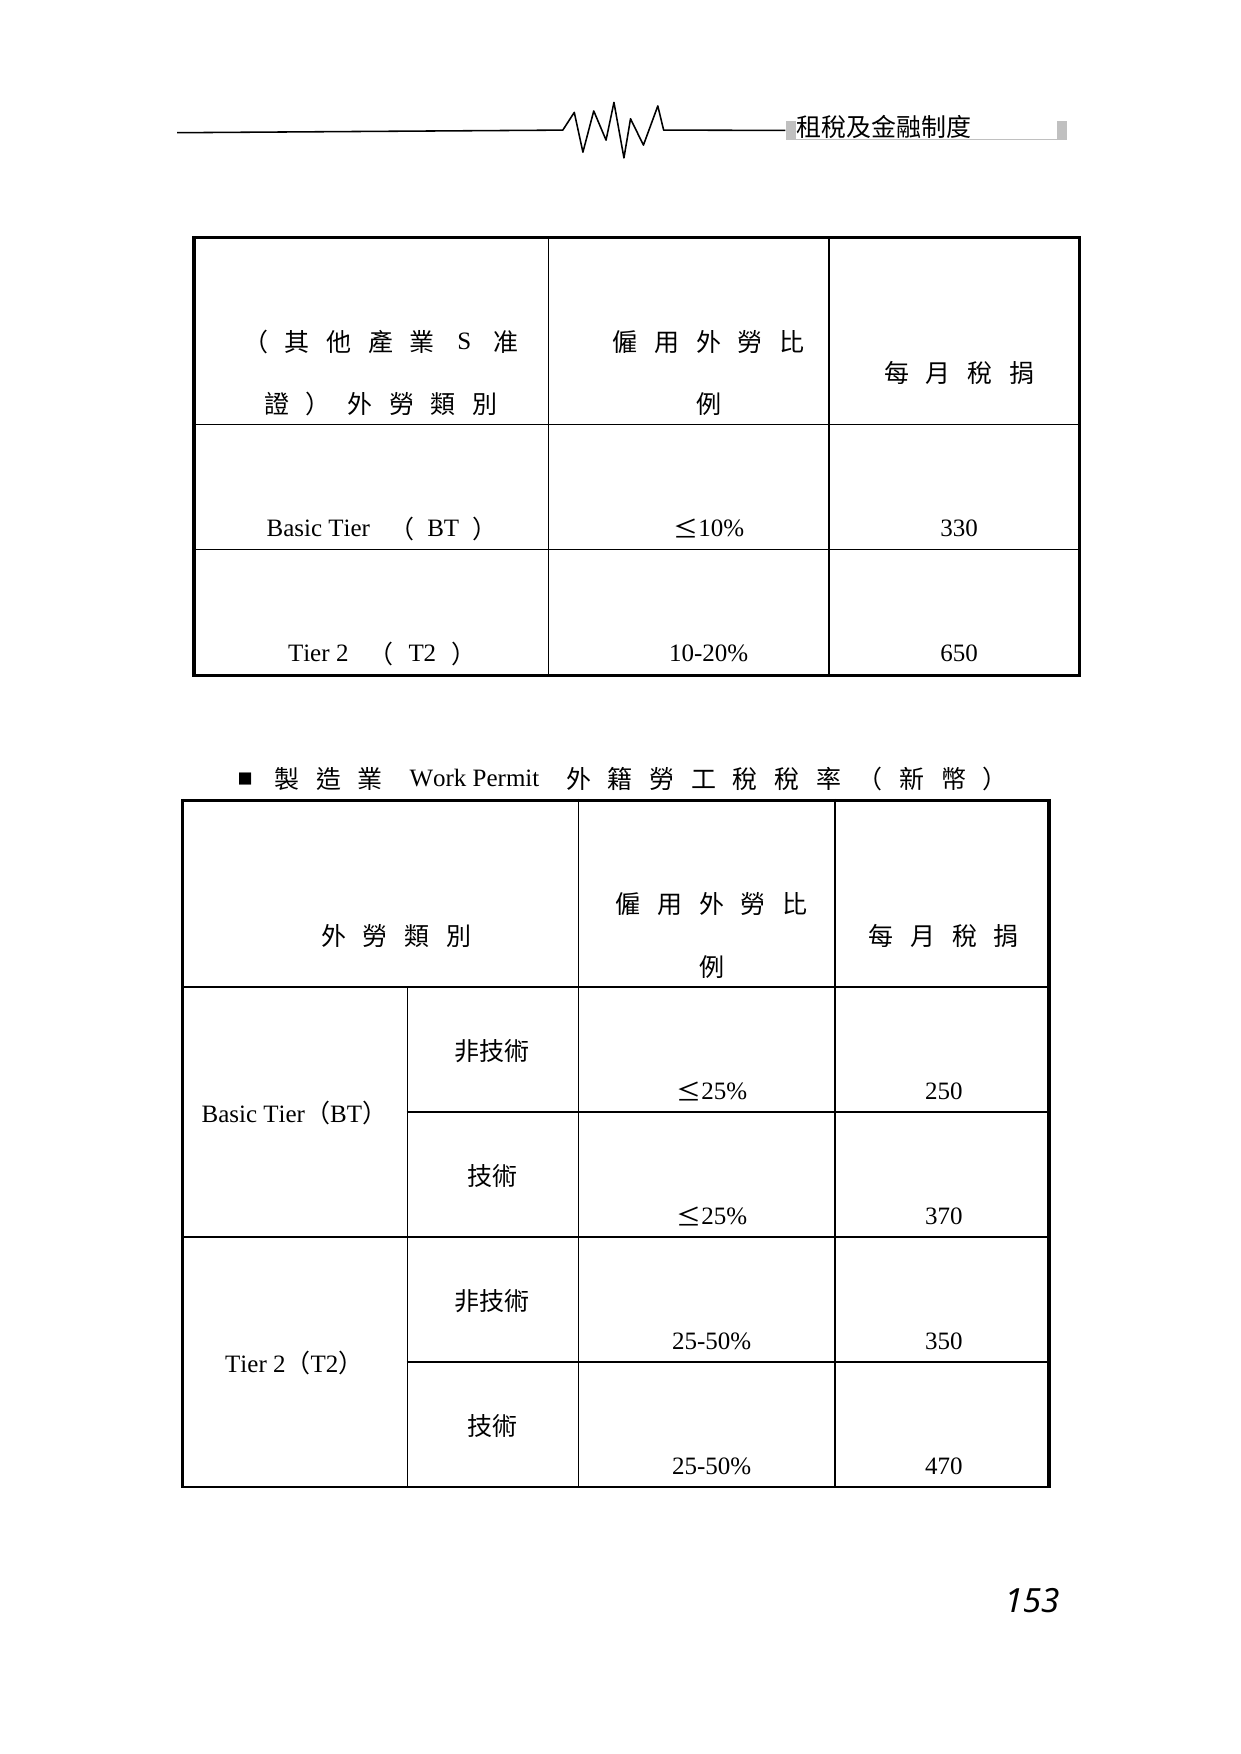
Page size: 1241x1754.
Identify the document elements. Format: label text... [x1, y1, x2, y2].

table_cell 25-50% [579, 1238, 834, 1361]
table_cell Basic Tier（BT） [196, 425, 548, 549]
table_header 僱用外勞比例 [549, 239, 828, 424]
table_cell 470 [836, 1363, 1047, 1486]
table_cell 技術 [408, 1113, 578, 1236]
text ■製造業Work Permit外籍勞工稅稅率（新幣） [183, 736, 1058, 799]
table_cell 330 [830, 425, 1078, 549]
table_cell 250 [836, 988, 1047, 1111]
table_cell 技術 [408, 1363, 578, 1486]
table_cell 650 [830, 550, 1078, 674]
table_cell 370 [836, 1113, 1047, 1236]
table_cell ≤25% [579, 1113, 834, 1236]
table_cell Tier 2（T2） [196, 550, 548, 674]
table_cell ≤10% [549, 425, 828, 549]
table_cell 非技術 [408, 1238, 578, 1361]
table_header （其他產業S准證）外勞類別 [196, 239, 548, 424]
table_cell Tier 2（T2） [184, 1238, 407, 1486]
table_cell ≤25% [579, 988, 834, 1111]
table_header 僱用外勞比例 [579, 802, 834, 986]
table_header 每月稅捐 [830, 239, 1078, 424]
table_cell 10-20% [549, 550, 828, 674]
table_cell Basic Tier（BT） [184, 988, 407, 1236]
table_cell 非技術 [408, 988, 578, 1111]
table_header 每月稅捐 [836, 802, 1047, 986]
table_header 外勞類別 [184, 802, 578, 986]
table_cell 25-50% [579, 1363, 834, 1486]
table_cell 350 [836, 1238, 1047, 1361]
